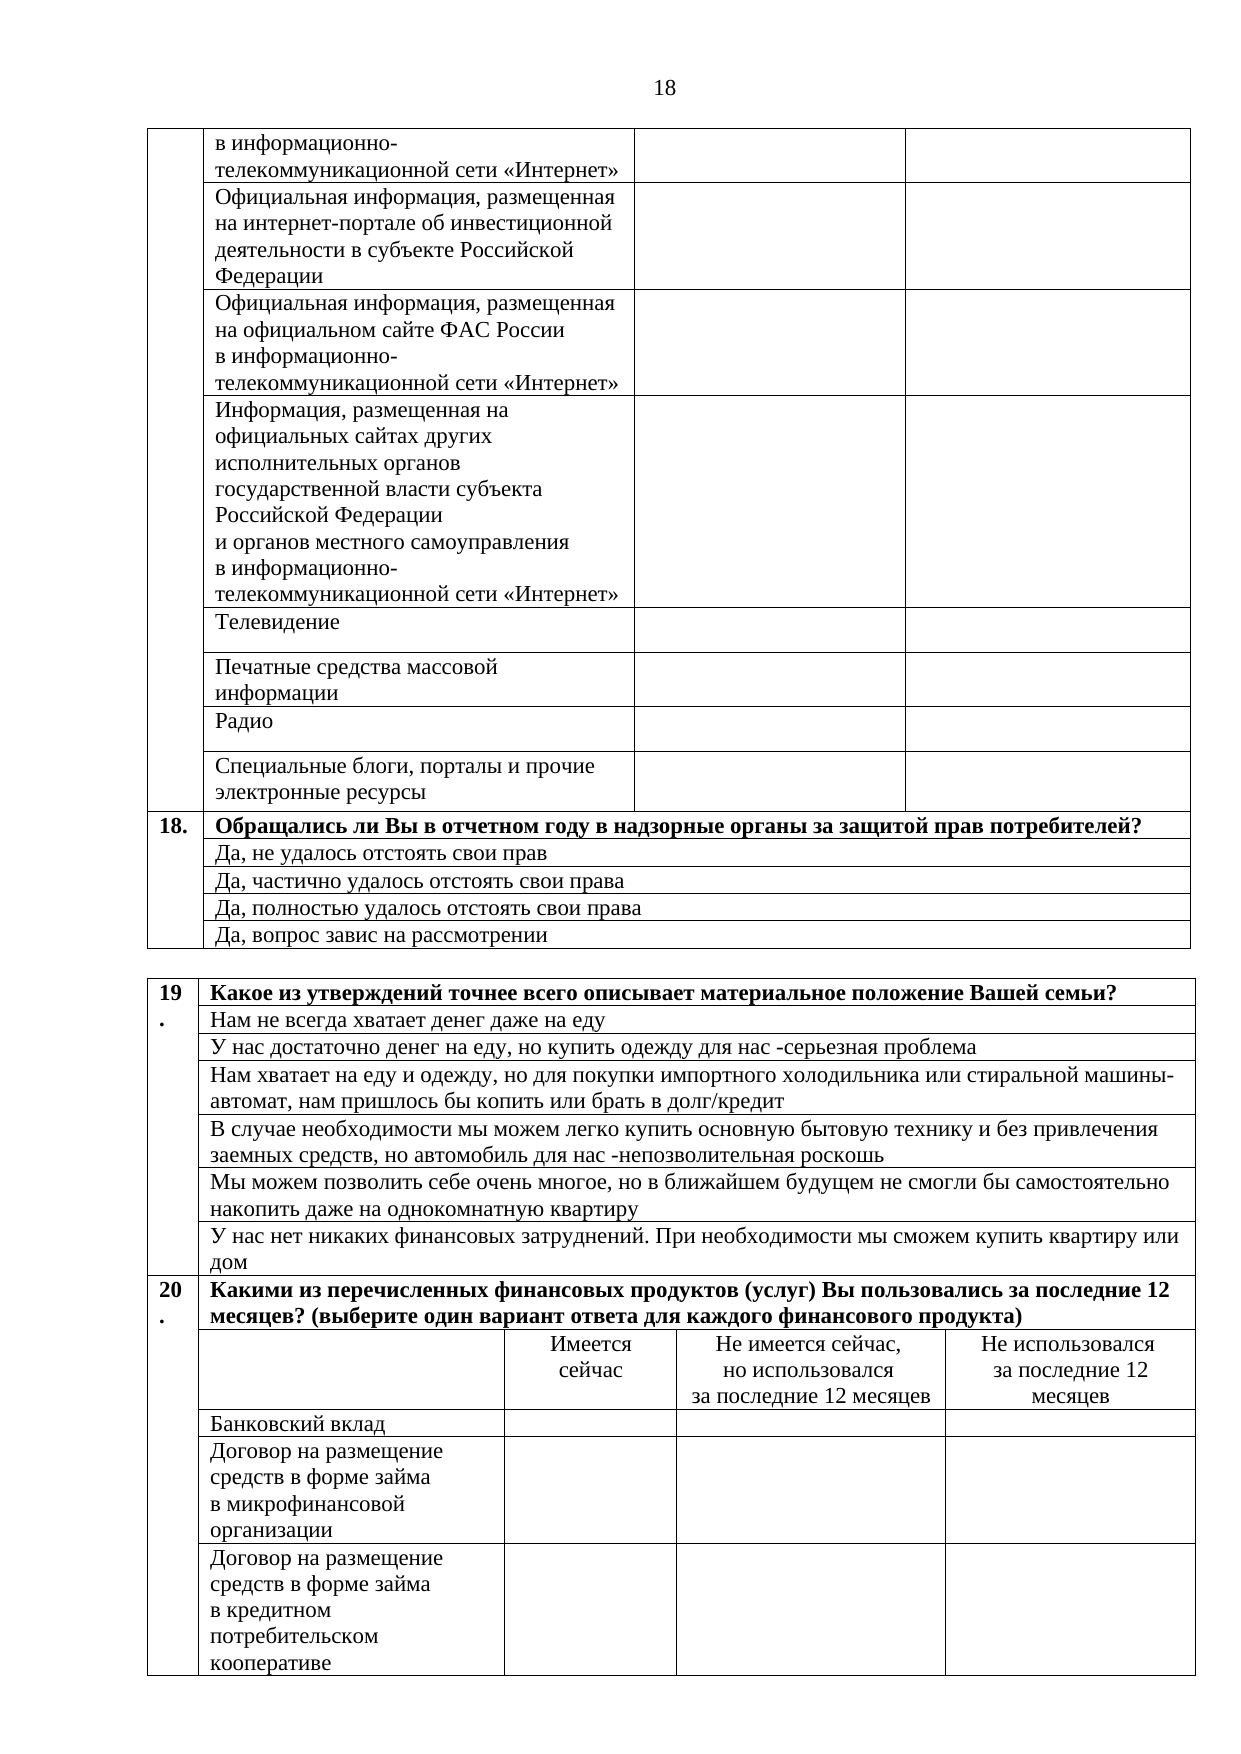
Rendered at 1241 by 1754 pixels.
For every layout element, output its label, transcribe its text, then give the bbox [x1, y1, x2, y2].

table_cell [635, 290, 905, 395]
table_cell У нас достаточно денег на еду, но купить одежду для нас -серьезная проблема [199, 1034, 1195, 1060]
table_cell Да, полностью удалось отстоять свои права [204, 894, 1190, 920]
table_cell Договор на размещение средств в форме займа в микрофинансовой организации [199, 1437, 504, 1542]
table_cell [199, 1330, 504, 1409]
table_cell Да, вопрос завис на рассмотрении [204, 921, 1190, 948]
table_cell [635, 183, 905, 288]
table_cell [906, 396, 1190, 607]
table_cell [635, 653, 905, 706]
table_cell Мы можем позволить себе очень многое, но в ближайшем будущем не смогли бы самостоятельно накопить даже на однокомнатную квартиру [199, 1168, 1195, 1221]
table_cell в информационно-телекоммуникационной сети «Интернет» [204, 129, 634, 182]
table_cell 18. [148, 812, 203, 948]
table_cell Да, не удалось отстоять свои прав [204, 839, 1190, 866]
table_cell У нас нет никаких финансовых затруднений. При необходимости мы сможем купить квартиру или дом [199, 1222, 1195, 1275]
table_header 19. [148, 979, 198, 1275]
table_cell [635, 396, 905, 607]
table_cell 20. [148, 1276, 198, 1675]
table_cell [677, 1410, 945, 1436]
table_cell [946, 1544, 1195, 1675]
table_cell [906, 707, 1190, 751]
table_cell Не использовался за последние 12 месяцев [946, 1330, 1195, 1409]
table_cell Не имеется сейчас, но использовался за последние 12 месяцев [677, 1330, 945, 1409]
table_header Какое из утверждений точнее всего описывает материальное положение Вашей семьи? [199, 979, 1195, 1005]
table_cell Да, частично удалось отстоять свои права [204, 867, 1190, 893]
table_cell [906, 290, 1190, 395]
table_cell [505, 1437, 676, 1542]
table_cell [906, 129, 1190, 182]
table_cell [906, 608, 1190, 652]
table_cell [635, 608, 905, 652]
table_cell [148, 129, 203, 811]
table_cell [505, 1544, 676, 1675]
table_cell [906, 752, 1190, 811]
table_cell [635, 129, 905, 182]
table_cell Официальная информация, размещенная на интернет-портале об инвестиционной деятельности в субъекте Российской Федерации [204, 183, 634, 288]
table_cell [505, 1410, 676, 1436]
table_cell Официальная информация, размещенная на официальном сайте ФАС России в информационно-телекоммуникационной сети «Интернет» [204, 290, 634, 395]
table_cell [906, 183, 1190, 288]
table_cell Радио [204, 707, 634, 751]
table_cell Нам хватает на еду и одежду, но для покупки импортного холодильника или стиральной машины-автомат, нам пришлось бы копить или брать в долг/кредит [199, 1061, 1195, 1113]
table_cell Обращались ли Вы в отчетном году в надзорные органы за защитой прав потребителей? [204, 812, 1190, 838]
table_cell [635, 752, 905, 811]
table_cell [946, 1437, 1195, 1542]
table_cell [677, 1437, 945, 1542]
table_cell Печатные средства массовой информации [204, 653, 634, 706]
table_cell [677, 1544, 945, 1675]
table_cell Специальные блоги, порталы и прочие электронные ресурсы [204, 752, 634, 811]
table_cell Имеется сейчас [505, 1330, 676, 1409]
table_cell [906, 653, 1190, 706]
table_cell Банковский вклад [199, 1410, 504, 1436]
table_cell Какими из перечисленных финансовых продуктов (услуг) Вы пользовались за последние 12 месяцев? (выберите один вариант ответа для каждого финансового продукта) [199, 1276, 1195, 1328]
table_cell Нам не всегда хватает денег даже на еду [199, 1006, 1195, 1032]
table_cell Информация, размещенная на официальных сайтах других исполнительных органов государственной власти субъекта Российской Федерации и органов местного самоуправления в информационно-телекоммуникационной сети «Интернет» [204, 396, 634, 607]
table_cell Телевидение [204, 608, 634, 652]
table_cell [946, 1410, 1195, 1436]
table_cell В случае необходимости мы можем легко купить основную бытовую технику и без привлечения заемных средств, но автомобиль для нас -непозволительная роскошь [199, 1115, 1195, 1167]
table_cell Договор на размещение средств в форме займа в кредитном потребительском кооперативе [199, 1544, 504, 1675]
table_cell [635, 707, 905, 751]
